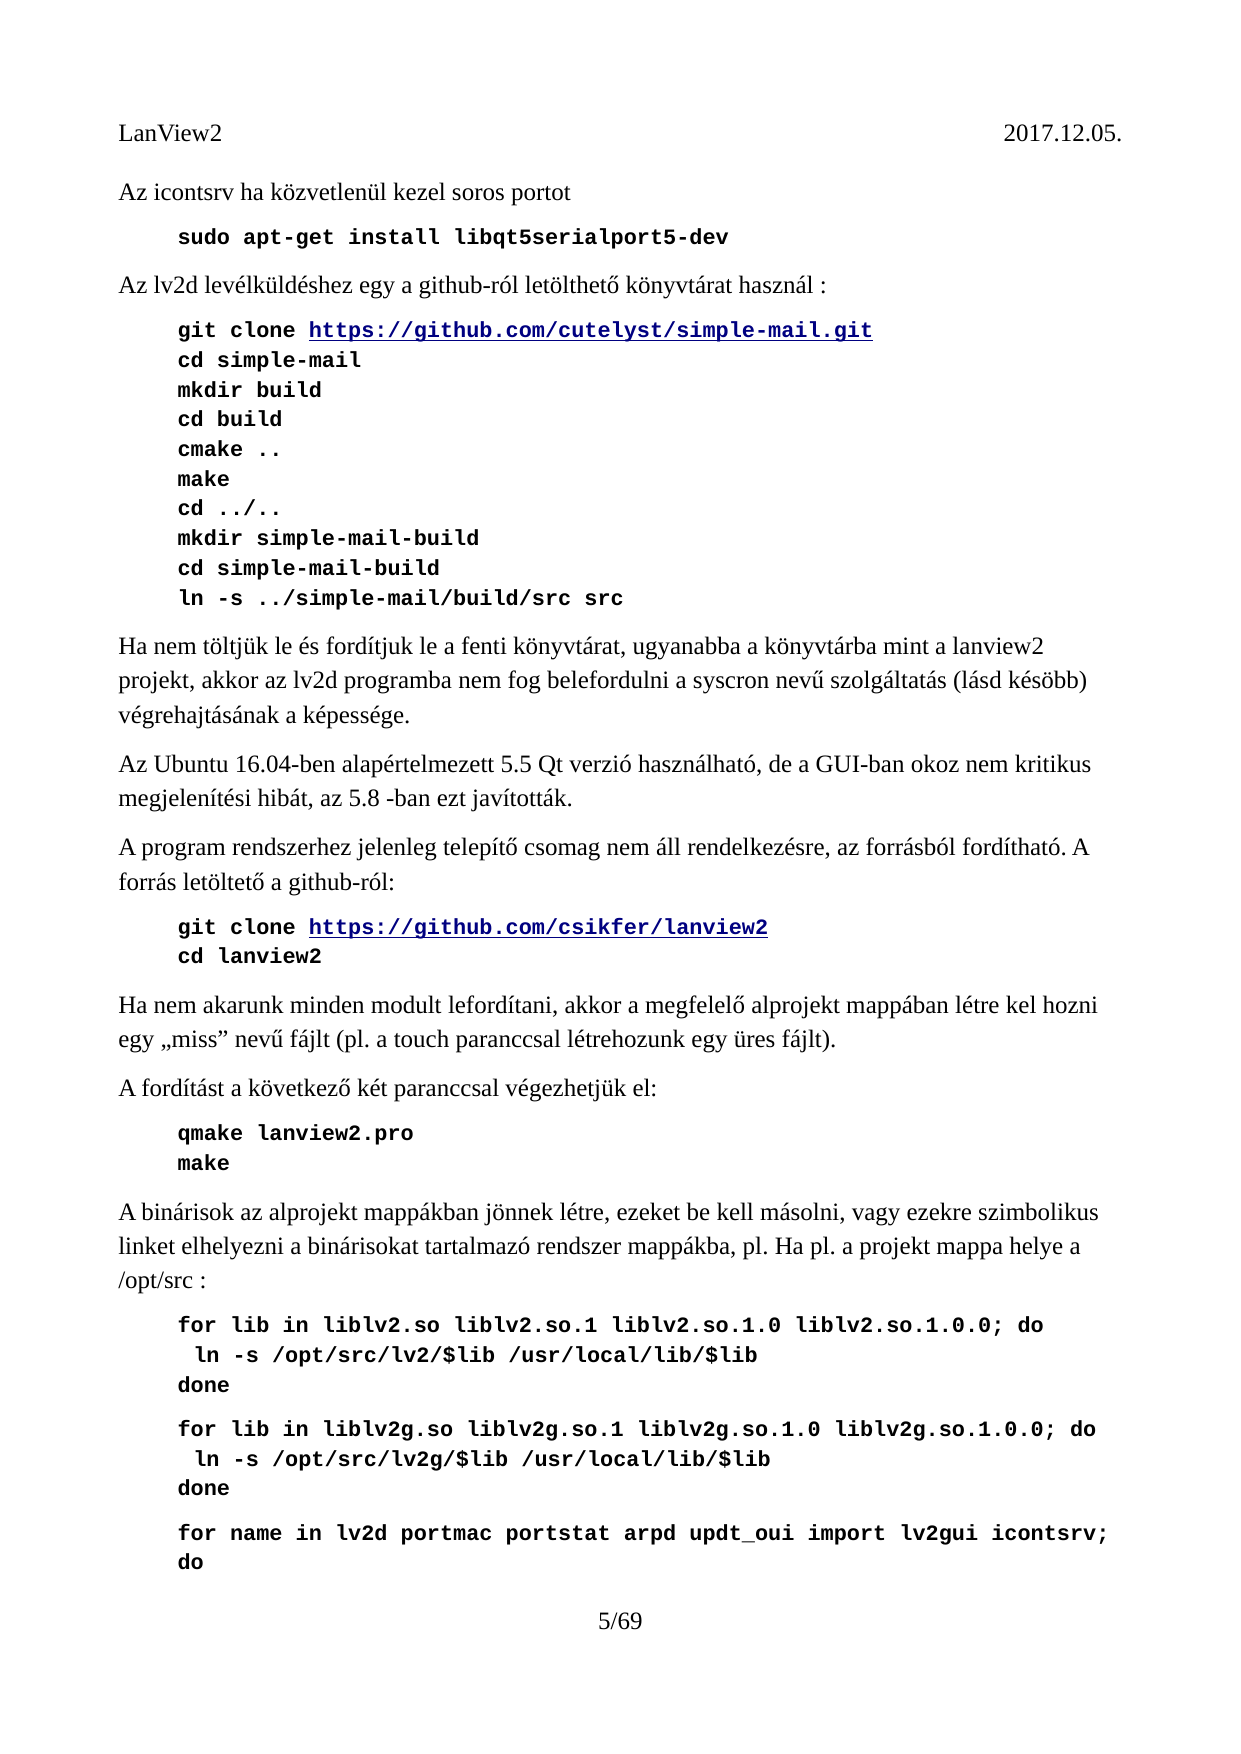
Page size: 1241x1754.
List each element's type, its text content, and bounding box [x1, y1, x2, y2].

text for lib in liblv2g.so liblv2g.so.1 liblv2g.so.1.0 liblv2g.so.1.0.0; do ln -s /opt/src/lv2g/$lib /usr/local/lib/$lib done [177, 1418, 1122, 1502]
text Az icontsrv ha közvetlenül kezel soros portot [118, 177, 1122, 206]
text A program rendszerhez jelenleg telepítő csomag nem áll rendelkezésre, az forrásból fordítható. A forrás letöltető a github-ról: [118, 832, 1122, 896]
text sudo apt-get install libqt5serialport5-dev [177, 226, 1122, 251]
text qmake lanview2.pro make [177, 1123, 1122, 1177]
text Ha nem töltjük le és fordítjuk le a fenti könyvtárat, ugyanabba a könyvtárba mint a lanview2 projekt, akkor az lv2d programba nem fog belefordulni a syscron nevű szolgáltatás (lásd késöbb) végrehajtásának a képessége. [118, 631, 1122, 729]
text for lib in liblv2.so liblv2.so.1 liblv2.so.1.0 liblv2.so.1.0.0; do ln -s /opt/src/lv2/$lib /usr/local/lib/$lib done [177, 1314, 1122, 1399]
text git clone https://github.com/cutelyst/simple-mail.git cd simple-mail mkdir build cd build cmake .. make cd ../.. mkdir simple-mail-build cd simple-mail-build ln -s ../simple-mail/build/src src [177, 319, 1122, 611]
text Az Ubuntu 16.04-ben alapértelmezett 5.5 Qt verzió használható, de a GUI-ban okoz nem kritikus megjelenítési hibát, az 5.8 -ban ezt javították. [118, 749, 1122, 812]
text Az lv2d levélküldéshez egy a github-ról letölthető könyvtárat használ : [118, 270, 1122, 299]
text A fordítást a következő két paranccsal végezhetjük el: [118, 1073, 1122, 1102]
text for name in lv2d portmac portstat arpd updt_oui import lv2gui icontsrv; do [177, 1522, 1122, 1576]
text A binárisok az alprojekt mappákban jönnek létre, ezeket be kell másolni, vagy ezekre szimbolikus linket elhelyezni a binárisokat tartalmazó rendszer mappákba, pl. Ha pl. a projekt mappa helye a /opt/src : [118, 1197, 1122, 1294]
text Ha nem akarunk minden modult lefordítani, akkor a megfelelő alprojekt mappában létre kel hozni egy „miss” nevű fájlt (pl. a touch paranccsal létrehozunk egy üres fájlt). [118, 990, 1122, 1053]
text git clone https://github.com/csikfer/lanview2 cd lanview2 [177, 916, 1122, 971]
